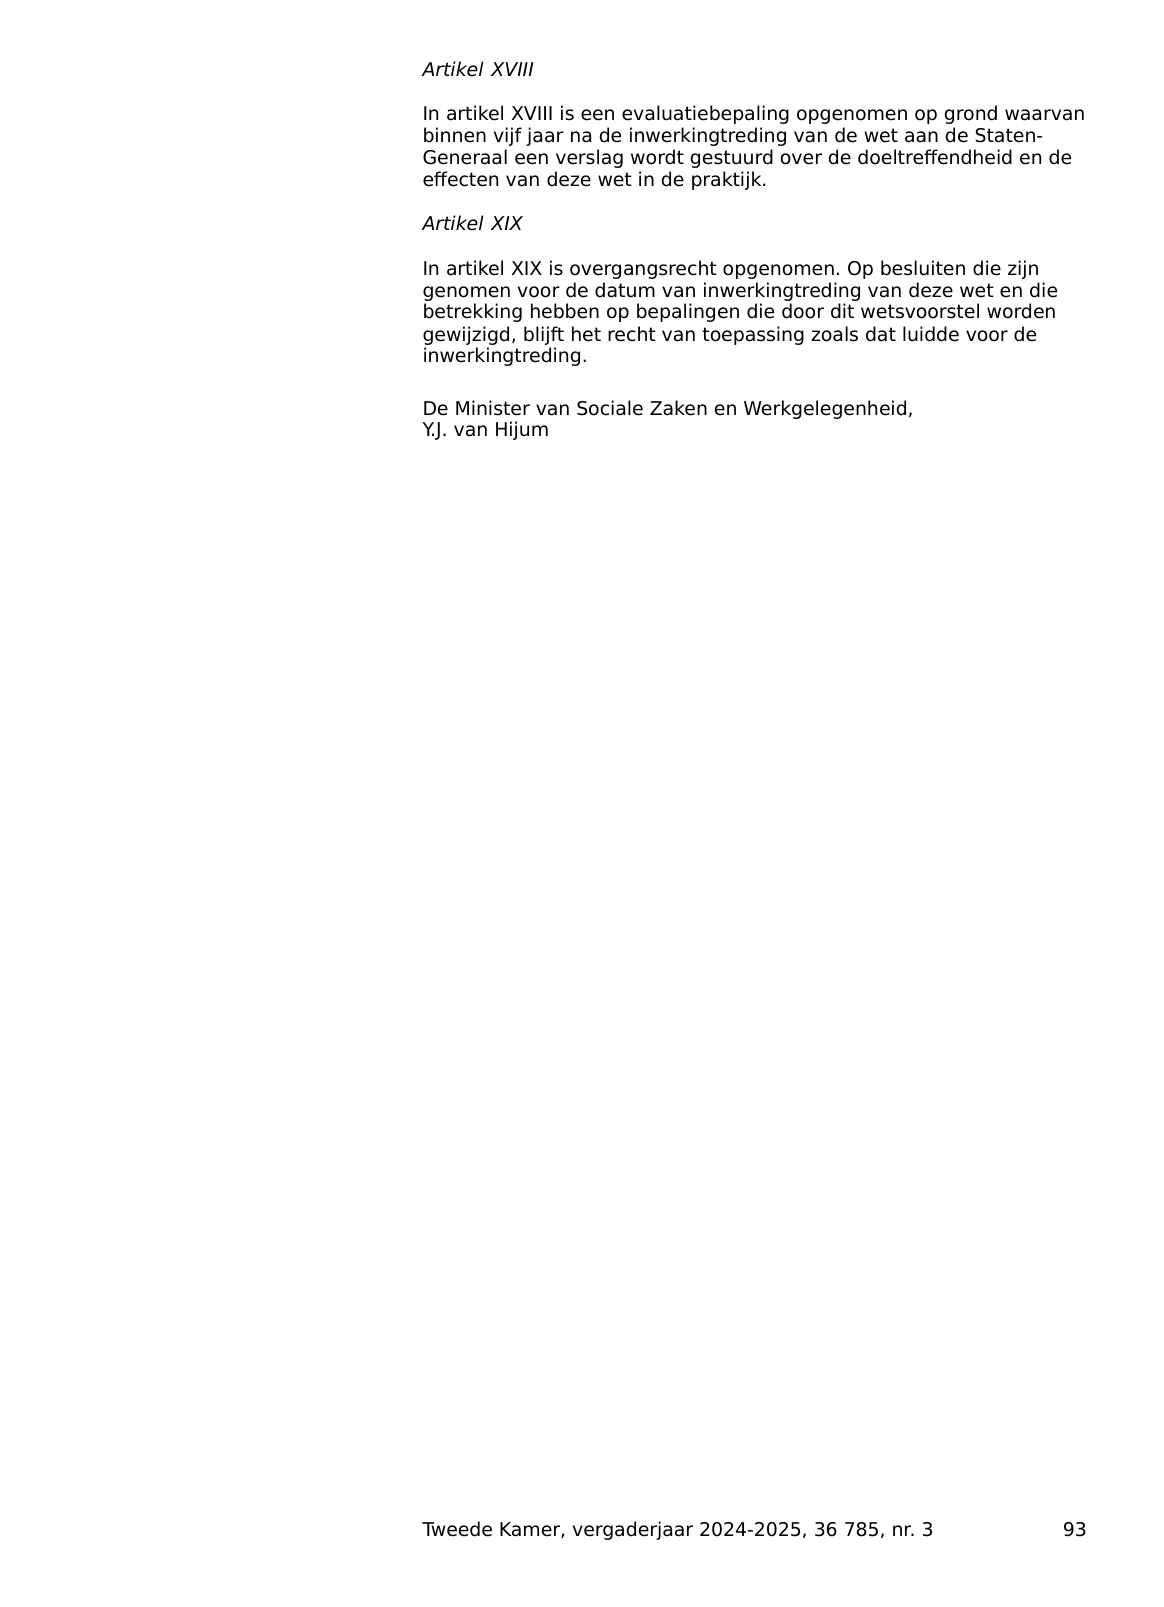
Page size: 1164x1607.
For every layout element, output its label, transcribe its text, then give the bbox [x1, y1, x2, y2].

subtitle Artikel XVIII [422, 59, 1087, 81]
subtitle Artikel XIX [422, 213, 1087, 235]
text In artikel XVIII is een evaluatiebepaling opgenomen op grond waarvan binnen vijf jaar na de inwerkingtreding van de wet aan de Staten-Generaal een verslag wordt gestuurd over de doeltreffendheid en de effecten van deze wet in de praktijk. [422, 103, 1087, 191]
text In artikel XIX is overgangsrecht opgenomen. Op besluiten die zijn genomen voor de datum van inwerkingtreding van deze wet en die betrekking hebben op bepalingen die door dit wetsvoorstel worden gewijzigd, blijft het recht van toepassing zoals dat luidde voor de inwerkingtreding. [422, 257, 1087, 367]
text De Minister van Sociale Zaken en Werkgelegenheid, Y.J. van Hijum [422, 397, 1087, 441]
